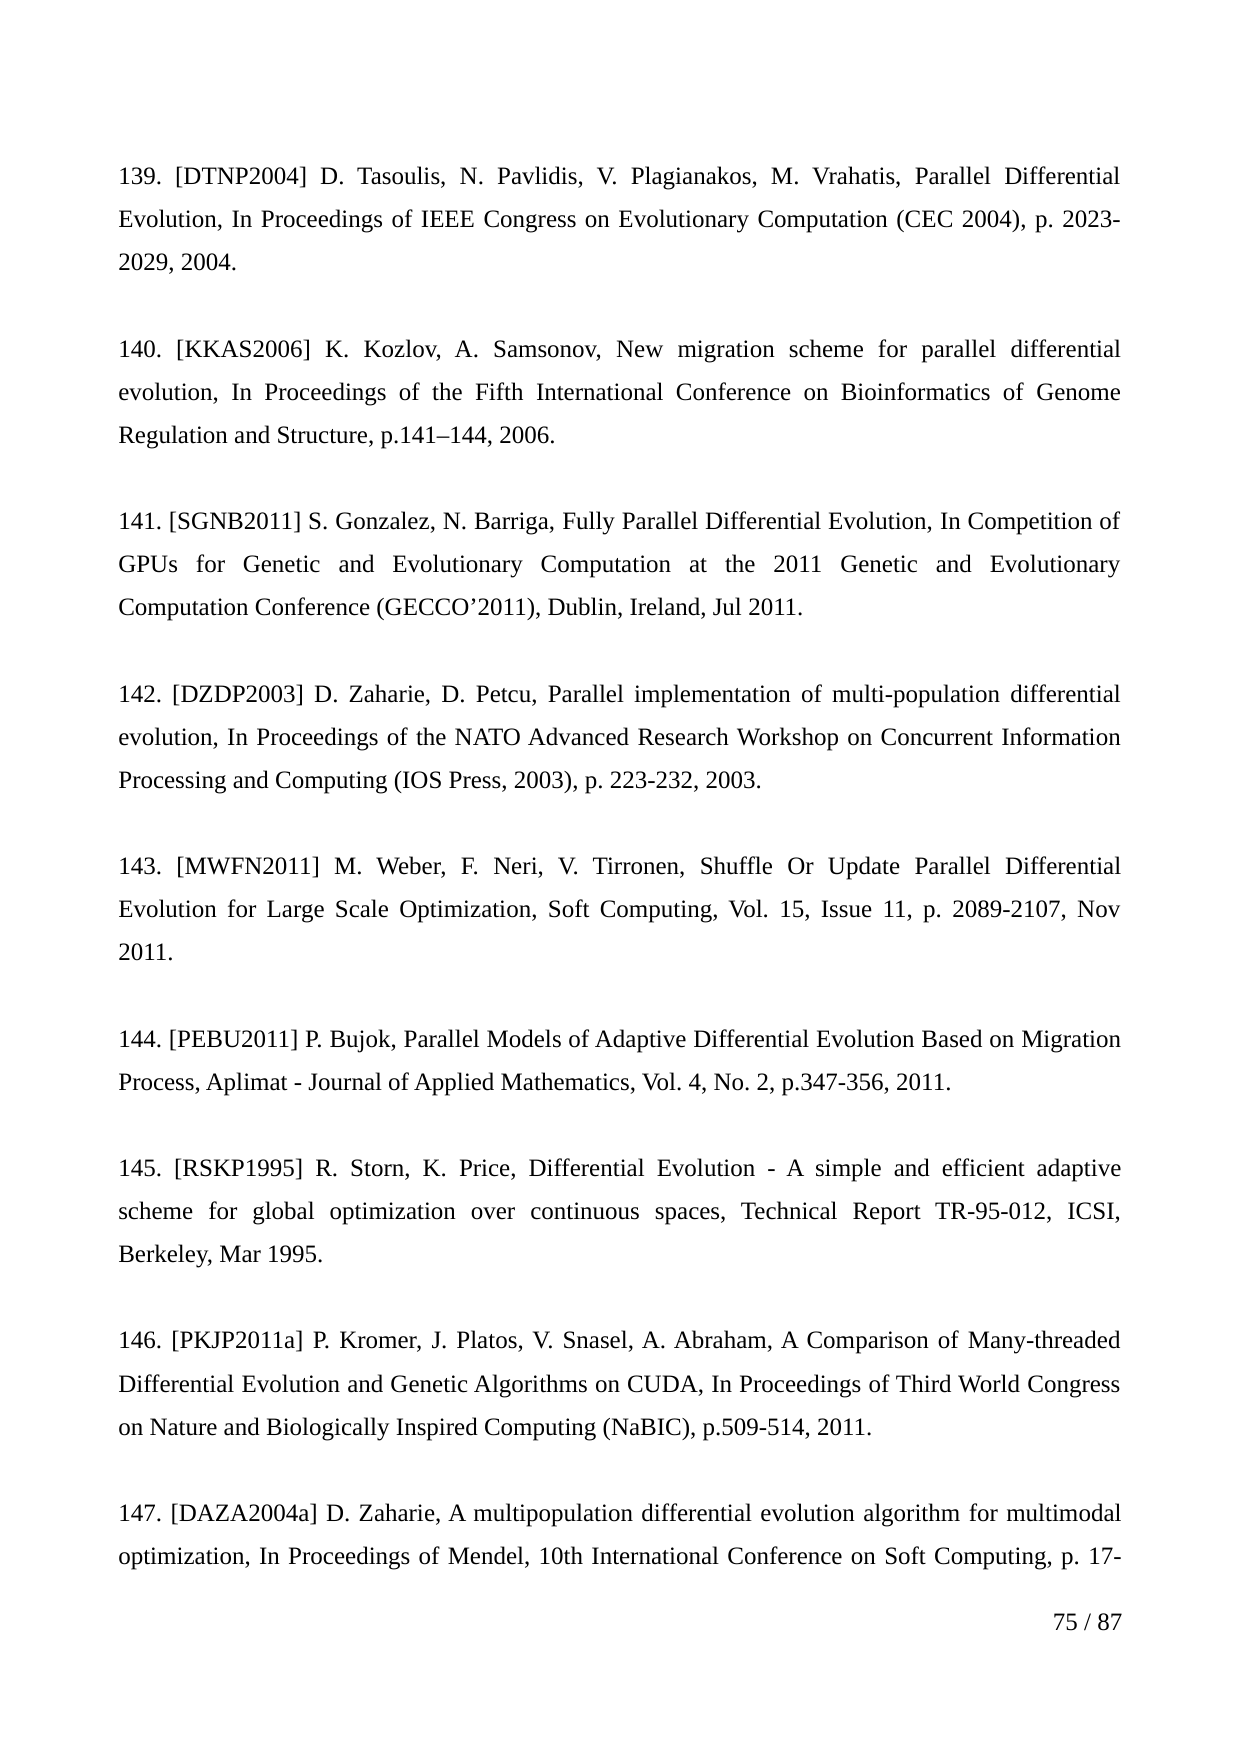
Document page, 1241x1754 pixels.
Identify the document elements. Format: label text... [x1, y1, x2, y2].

text 142. [DZDP2003] D. Zaharie, D. Petcu, Parallel implementation of multi-population differential evolution, In Proceedings of the NATO Advanced Research Workshop on Concurrent Information Processing and Computing (IOS Press, 2003), p. 223-232, 2003. [118, 679, 1122, 794]
text 143. [MWFN2011] M. Weber, F. Neri, V. Tirronen, Shuffle Or Update Parallel Differential Evolution for Large Scale Optimization, Soft Computing, Vol. 15, Issue 11, p. 2089-2107, Nov 2011. [118, 851, 1122, 966]
text 144. [PEBU2011] P. Bujok, Parallel Models of Adaptive Differential Evolution Based on Migration Process, Aplimat - Journal of Applied Mathematics, Vol. 4, No. 2, p.347-356, 2011. [118, 1024, 1122, 1096]
text 146. [PKJP2011a] P. Kromer, J. Platos, V. Snasel, A. Abraham, A Comparison of Many-threaded Differential Evolution and Genetic Algorithms on CUDA, In Proceedings of Third World Congress on Nature and Biologically Inspired Computing (NaBIC), p.509-514, 2011. [118, 1326, 1122, 1441]
text 140. [KKAS2006] K. Kozlov, A. Samsonov, New migration scheme for parallel differential evolution, In Proceedings of the Fifth International Conference on Bioinformatics of Genome Regulation and Structure, p.141–144, 2006. [118, 334, 1122, 449]
text 147. [DAZA2004a] D. Zaharie, A multipopulation differential evolution algorithm for multimodal optimization, In Proceedings of Mendel, 10th International Conference on Soft Computing, p. 17- [118, 1498, 1122, 1570]
text 139. [DTNP2004] D. Tasoulis, N. Pavlidis, V. Plagianakos, M. Vrahatis, Parallel Differential Evolution, In Proceedings of IEEE Congress on Evolutionary Computation (CEC 2004), p. 2023-2029, 2004. [118, 161, 1122, 276]
text 145. [RSKP1995] R. Storn, K. Price, Differential Evolution - A simple and efficient adaptive scheme for global optimization over continuous spaces, Technical Report TR-95-012, ICSI, Berkeley, Mar 1995. [118, 1153, 1122, 1268]
text 141. [SGNB2011] S. Gonzalez, N. Barriga, Fully Parallel Differential Evolution, In Competition of GPUs for Genetic and Evolutionary Computation at the 2011 Genetic and Evolutionary Computation Conference (GECCO’2011), Dublin, Ireland, Jul 2011. [118, 506, 1122, 621]
